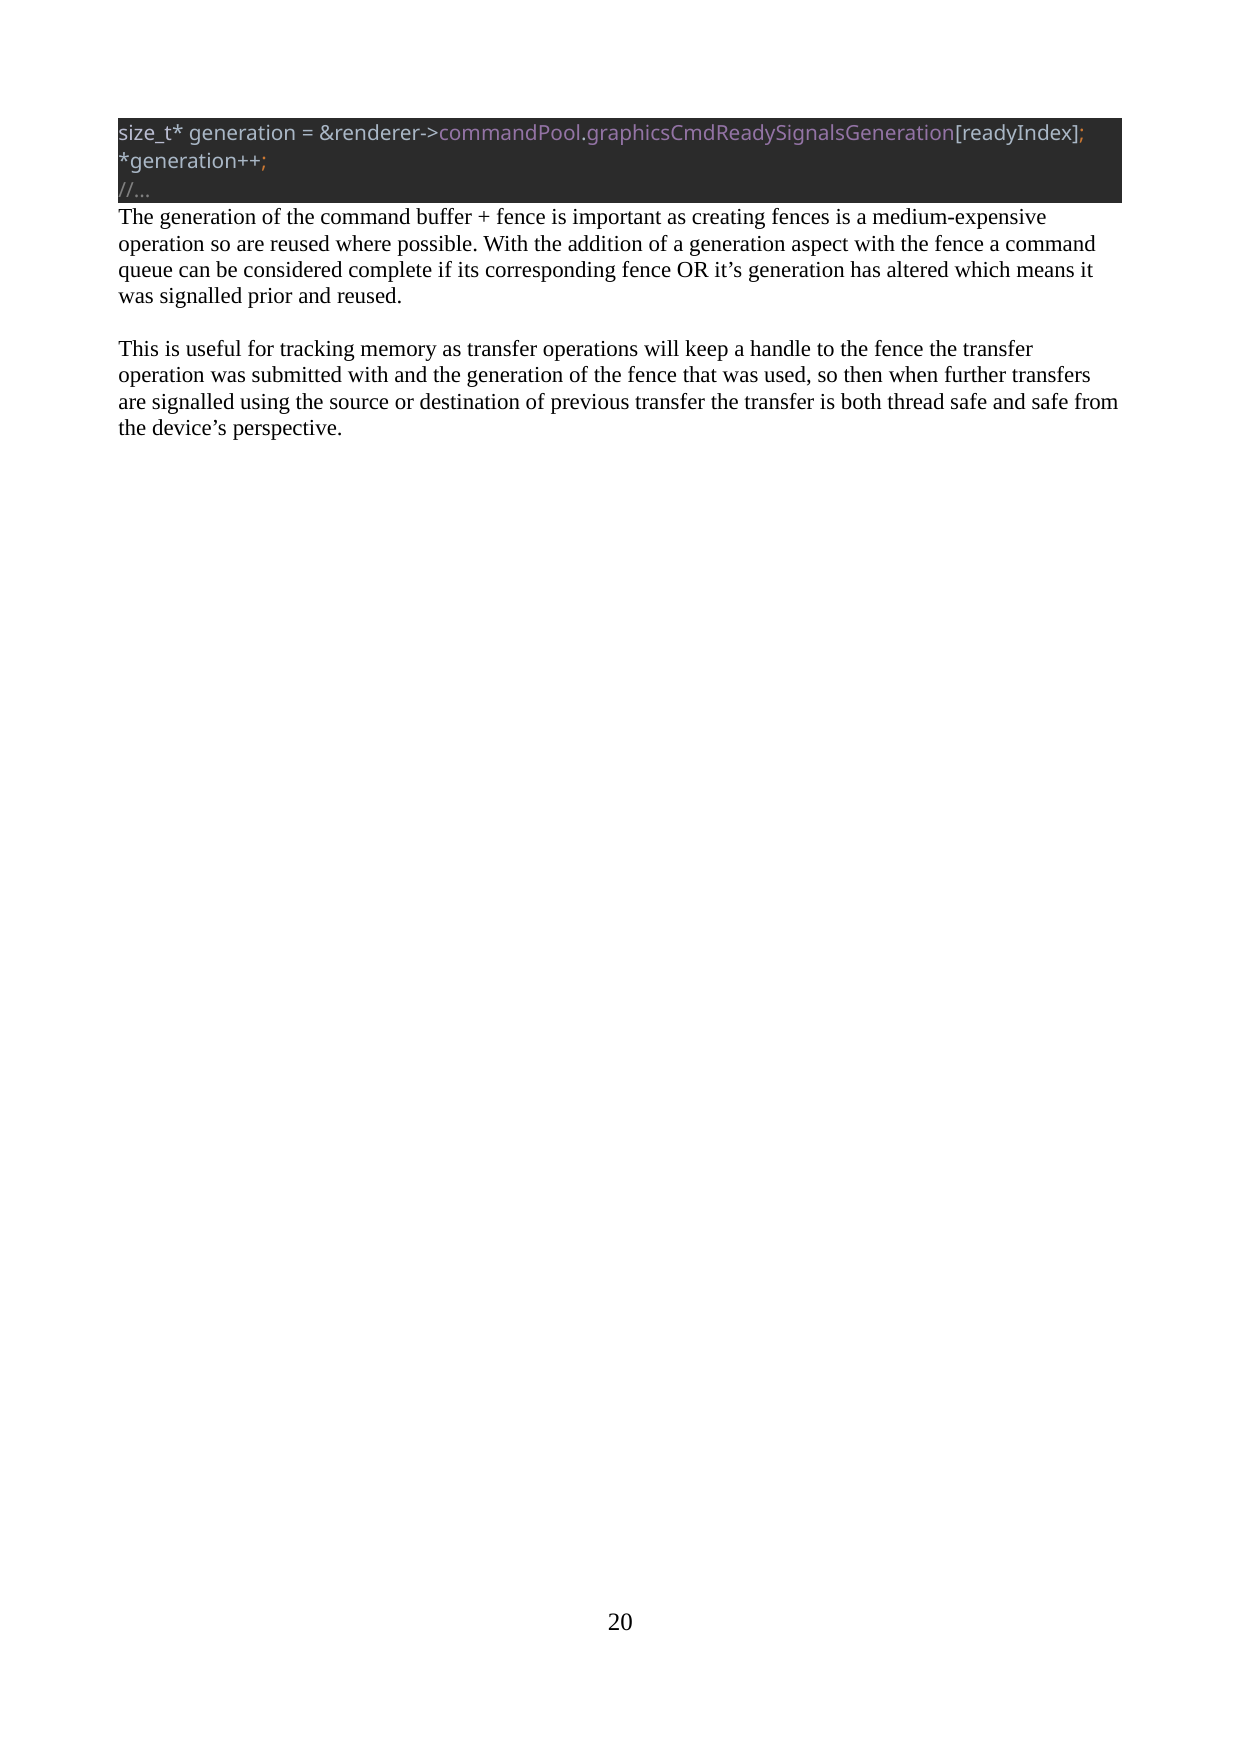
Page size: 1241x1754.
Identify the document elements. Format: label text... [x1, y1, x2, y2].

text //... [118, 175, 1122, 203]
text This is useful for tracking memory as transfer operations will keep a handle to the fence the transfer operation was submitted with and the generation of the fence that was used, so then when further transfers are signalled using the source or destination of previous transfer the transfer is both thread safe and safe from the device’s perspective. [118, 335, 1122, 441]
text The generation of the command buffer + fence is important as creating fences is a medium-expensive operation so are reused where possible. With the addition of a generation aspect with the fence a command queue can be considered complete if its corresponding fence OR it’s generation has altered which means it was signalled prior and reused. [118, 203, 1122, 309]
text size_t* generation = &renderer->commandPool.graphicsCmdReadySignalsGeneration[readyIndex]; *generation++; [118, 118, 1122, 175]
